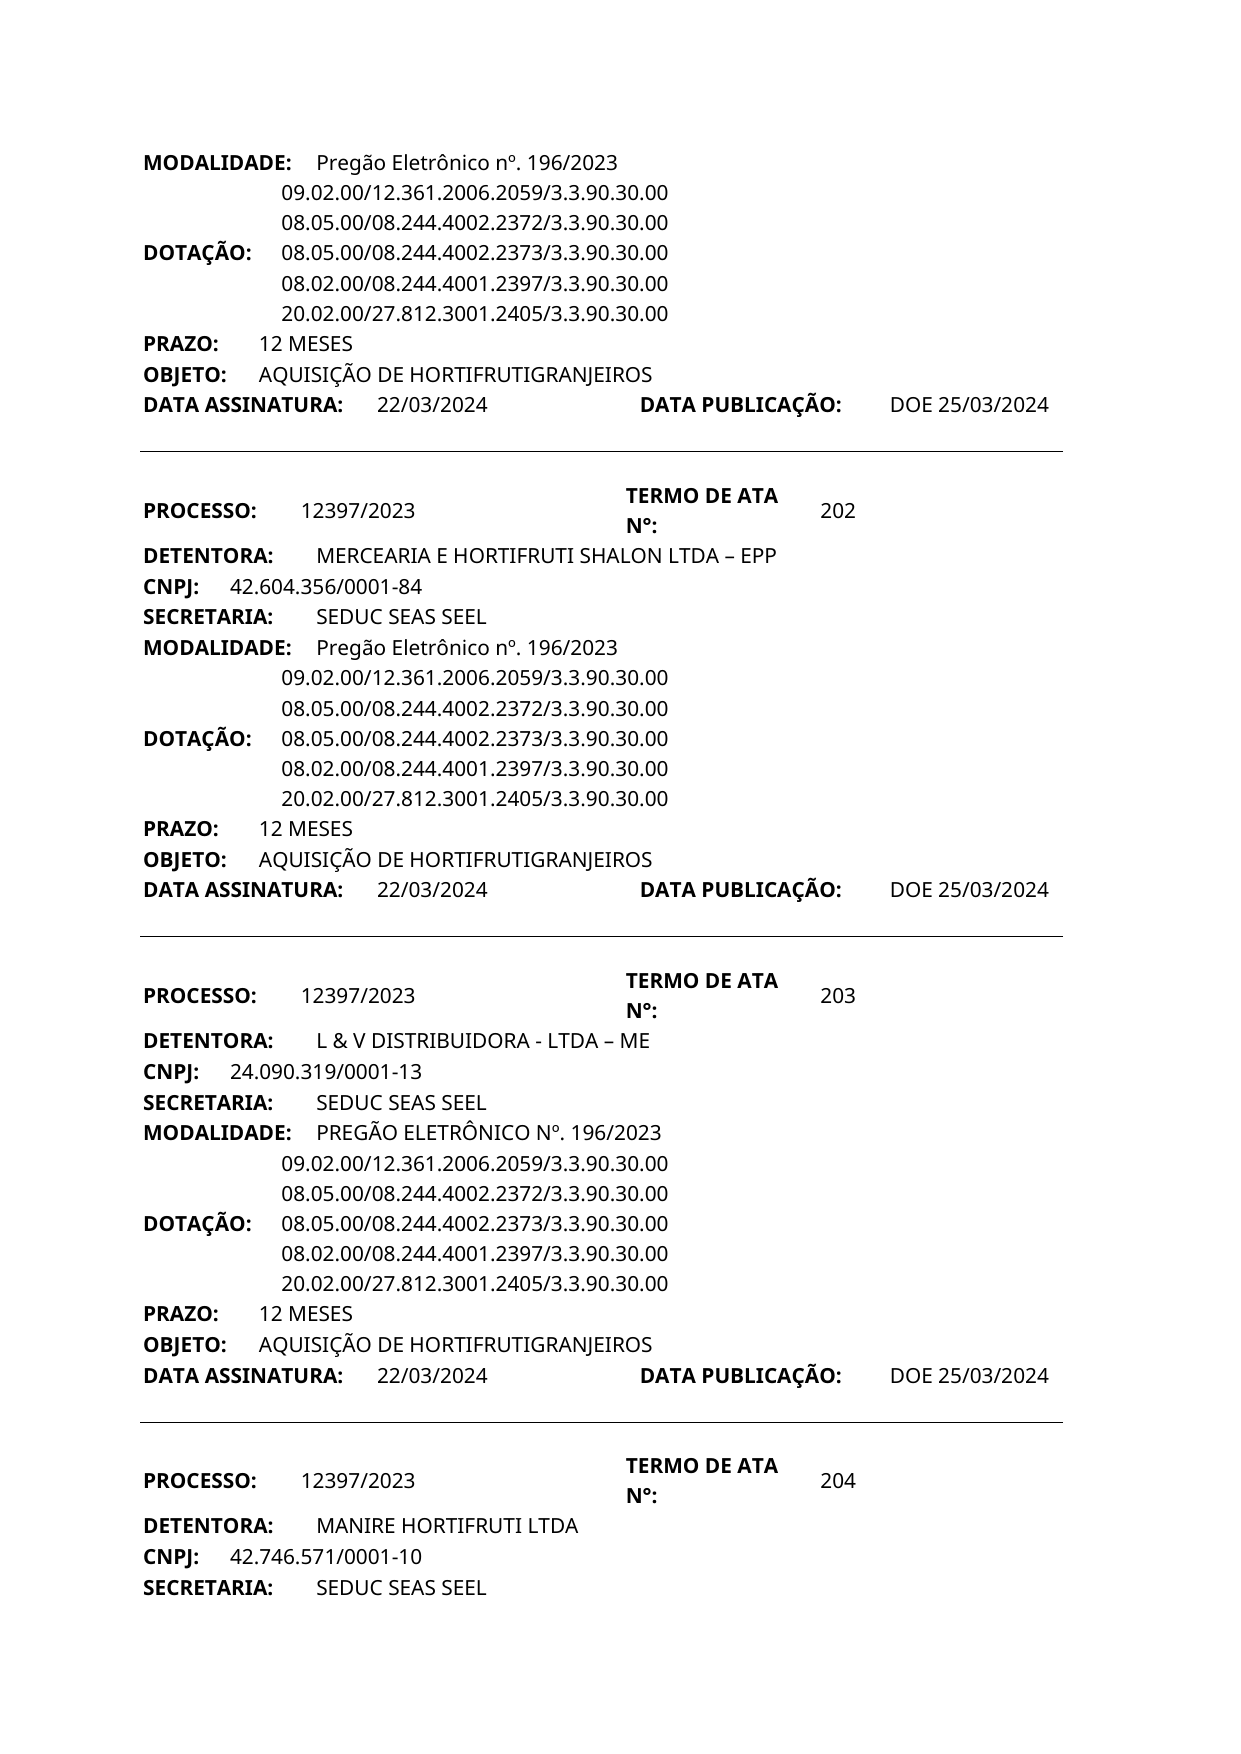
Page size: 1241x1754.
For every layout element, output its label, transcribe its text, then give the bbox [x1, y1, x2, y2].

table_cell DOTAÇÃO: [136, 1149, 274, 1299]
table_cell MODALIDADE: [136, 633, 309, 663]
table_cell DOTAÇÃO: [136, 664, 274, 814]
table_cell PRAZO: [136, 329, 251, 359]
table_cell doe 25/03/2024 [882, 1360, 1104, 1391]
table_cell PRAZO: [136, 814, 251, 844]
table_cell DATA PUBLICAÇÃO: [632, 390, 882, 421]
table_cell Pregão Eletrônico nº. 196/2023 [309, 148, 1104, 178]
table_cell DATA PUBLICAÇÃO: [632, 1360, 882, 1391]
table_cell AQUISIÇÃO DE HORTIFRUTIGRANJEIROS [251, 845, 1104, 875]
table_cell doe 25/03/2024 [882, 390, 1104, 421]
table_cell PRAZO: [136, 1299, 251, 1330]
table_cell DOTAÇÃO: [136, 178, 274, 328]
table_header 202 [813, 481, 1104, 541]
table_cell DETENTORA: [136, 1026, 309, 1057]
table_cell 24.090.319/0001-13 [223, 1057, 1104, 1087]
table_header TERMO DE ATA N°: [618, 481, 813, 541]
table_cell MANIRE HORTIFRUTI LTDA [309, 1511, 1104, 1542]
table_cell 42.746.571/0001-10 [223, 1542, 1104, 1572]
table_cell SEDUC SEAS SEEL [309, 1573, 1104, 1603]
table_cell SECRETARIA: [136, 602, 309, 633]
table_cell DATA ASSINATURA: [136, 390, 369, 421]
table_header 12397/2023 [293, 966, 618, 1026]
table_cell seduc seas seel [309, 602, 1104, 633]
table_cell CNPJ: [136, 1542, 222, 1572]
table_cell 09.02.00/12.361.2006.2059/3.3.90.30.00 08.05.00/08.244.4002.2372/3.3.90.30.00 08.05.00/08.244.4002.2373/3.3.90.30.00 08.02.00/08.244.4001.2397/3.3.90.30.00 20.02.00/27.812.3001.2405/3.3.90.30.00 [274, 664, 1104, 814]
table_cell 22/03/2024 [370, 875, 632, 906]
table_cell DATA ASSINATURA: [136, 875, 369, 906]
table_cell DATA ASSINATURA: [136, 1360, 369, 1391]
table_header PROCESSO: [136, 481, 293, 541]
table_cell 09.02.00/12.361.2006.2059/3.3.90.30.00 08.05.00/08.244.4002.2372/3.3.90.30.00 08.05.00/08.244.4002.2373/3.3.90.30.00 08.02.00/08.244.4001.2397/3.3.90.30.00 20.02.00/27.812.3001.2405/3.3.90.30.00 [274, 178, 1104, 328]
table_cell 42.604.356/0001-84 [223, 571, 1104, 602]
table_header 204 [813, 1451, 1104, 1511]
table_cell OBJETO: [136, 845, 251, 875]
table_cell PREGÃO ELETRÔNICO Nº. 196/2023 [309, 1118, 1104, 1149]
table_header TERMO DE ATA N°: [618, 1451, 813, 1511]
table_header TERMO DE ATA N°: [618, 966, 813, 1026]
table_cell 12 MESES [251, 1299, 1104, 1330]
table_cell MERCEARIA E HORTIFRUTI SHALON LTDA – EPP [309, 541, 1104, 571]
table_cell DATA PUBLICAÇÃO: [632, 875, 882, 906]
table_cell DETENTORA: [136, 541, 309, 571]
table_cell Pregão Eletrônico nº. 196/2023 [309, 633, 1104, 663]
table_cell SECRETARIA: [136, 1087, 309, 1118]
table_cell CNPJ: [136, 571, 222, 602]
table_cell CNPJ: [136, 1057, 222, 1087]
table_header PROCESSO: [136, 966, 293, 1026]
table_cell SEDUC SEAS SEEL [309, 1087, 1104, 1118]
table_cell MODALIDADE: [136, 148, 309, 178]
table_cell doe 25/03/2024 [882, 875, 1104, 906]
table_cell AQUISIÇÃO DE HORTIFRUTIGRANJEIROS [251, 1330, 1104, 1360]
table_cell 22/03/2024 [370, 1360, 632, 1391]
table_header 12397/2023 [293, 1451, 618, 1511]
table_cell AQUISIÇÃO DE HORTIFRUTIGRANJEIROS [251, 359, 1104, 390]
table_header PROCESSO: [136, 1451, 293, 1511]
table_header 12397/2023 [293, 481, 618, 541]
table_cell 12 meses [251, 814, 1104, 844]
table_cell 12 meses [251, 329, 1104, 359]
table_cell DETENTORA: [136, 1511, 309, 1542]
table_cell OBJETO: [136, 359, 251, 390]
table_cell 09.02.00/12.361.2006.2059/3.3.90.30.00 08.05.00/08.244.4002.2372/3.3.90.30.00 08.05.00/08.244.4002.2373/3.3.90.30.00 08.02.00/08.244.4001.2397/3.3.90.30.00 20.02.00/27.812.3001.2405/3.3.90.30.00 [274, 1149, 1104, 1299]
table_cell 22/03/2024 [370, 390, 632, 421]
table_cell OBJETO: [136, 1330, 251, 1360]
table_cell L & V DISTRIBUIDORA - LTDA – ME [309, 1026, 1104, 1057]
table_header 203 [813, 966, 1104, 1026]
table_cell SECRETARIA: [136, 1573, 309, 1603]
table_cell MODALIDADE: [136, 1118, 309, 1149]
